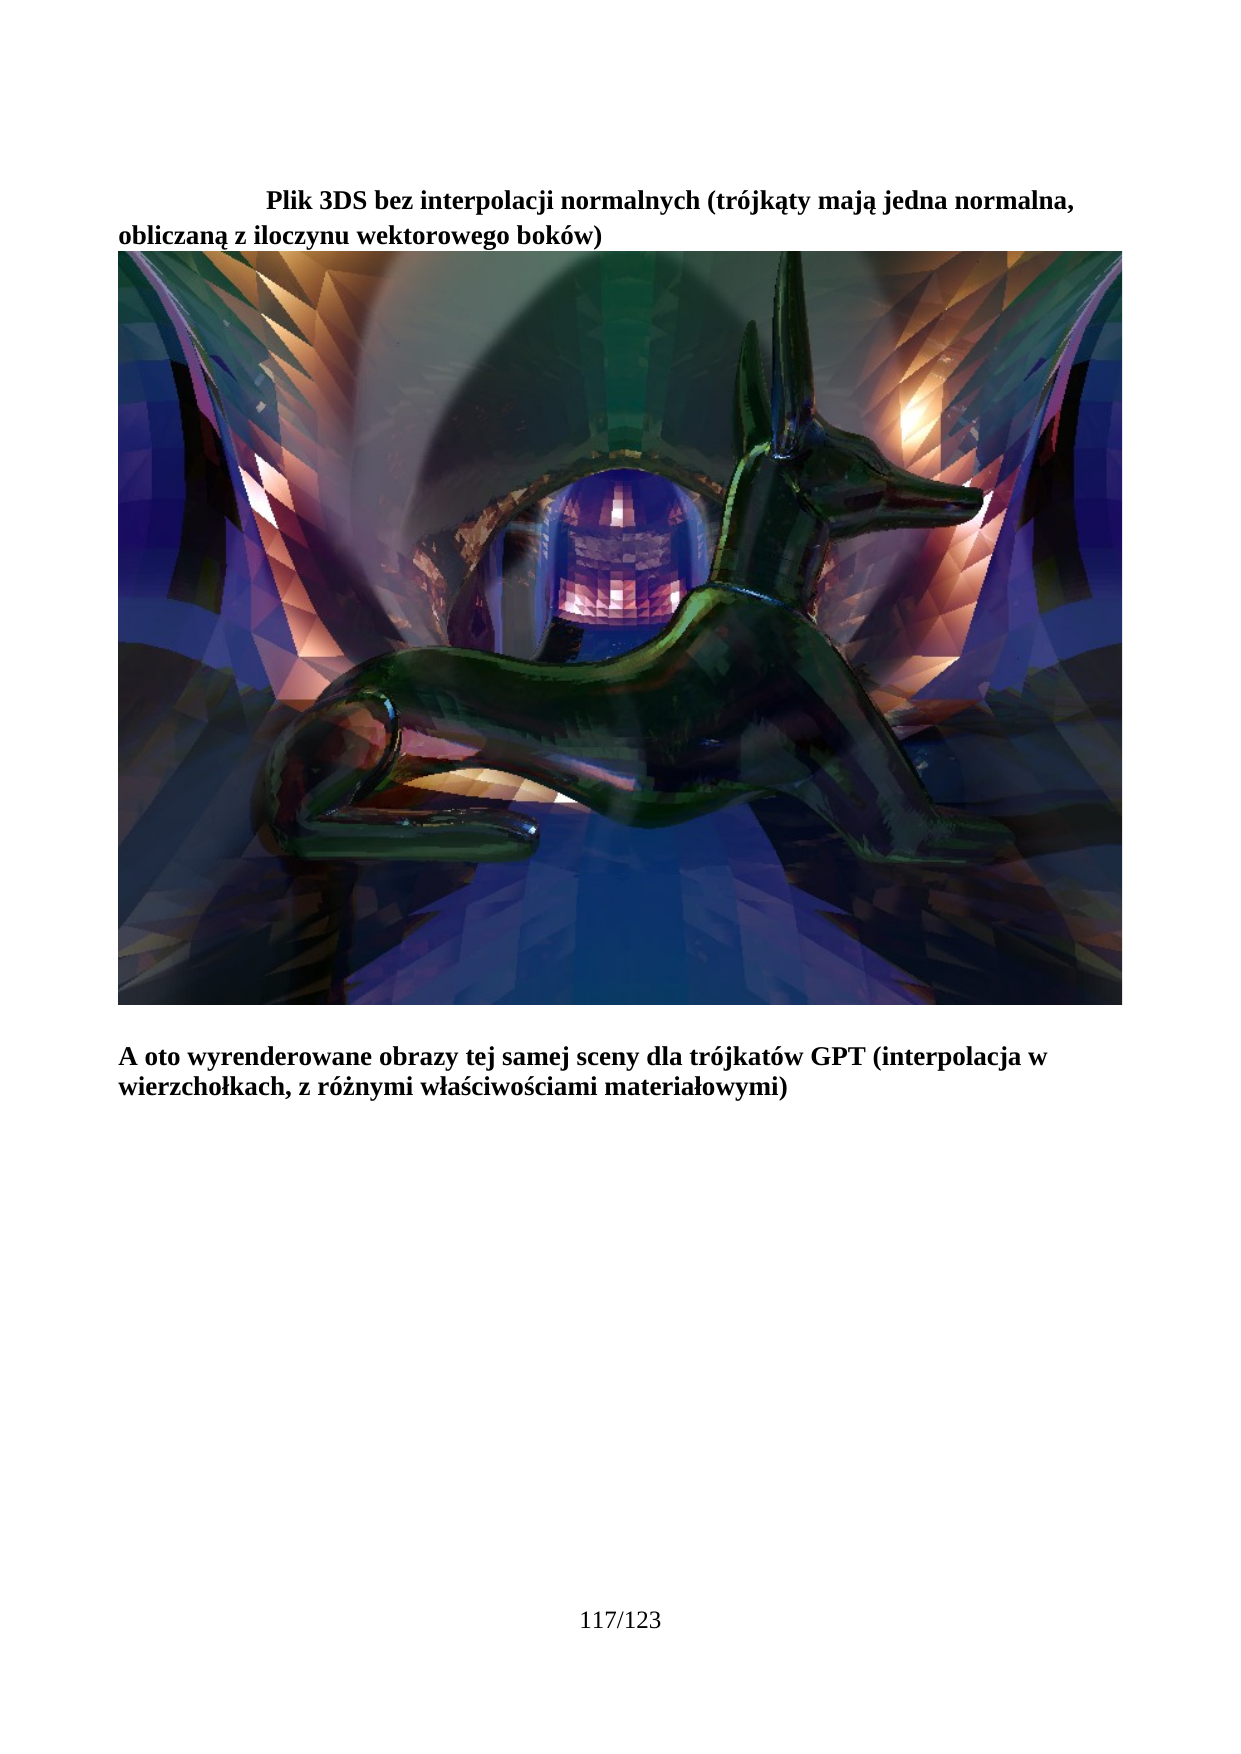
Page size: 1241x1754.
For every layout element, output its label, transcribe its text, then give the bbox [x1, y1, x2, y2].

text A oto wyrenderowane obrazy tej samej sceny dla trójkatów GPT (interpolacja w wierzchołkach, z różnymi właściwościami materiałowymi) [118, 1042, 1122, 1102]
picture [118, 251, 1123, 1005]
text Plik 3DS bez interpolacji normalnych (trójkąty mają jedna normalna, obliczaną z iloczynu wektorowego boków) [118, 185, 1122, 251]
